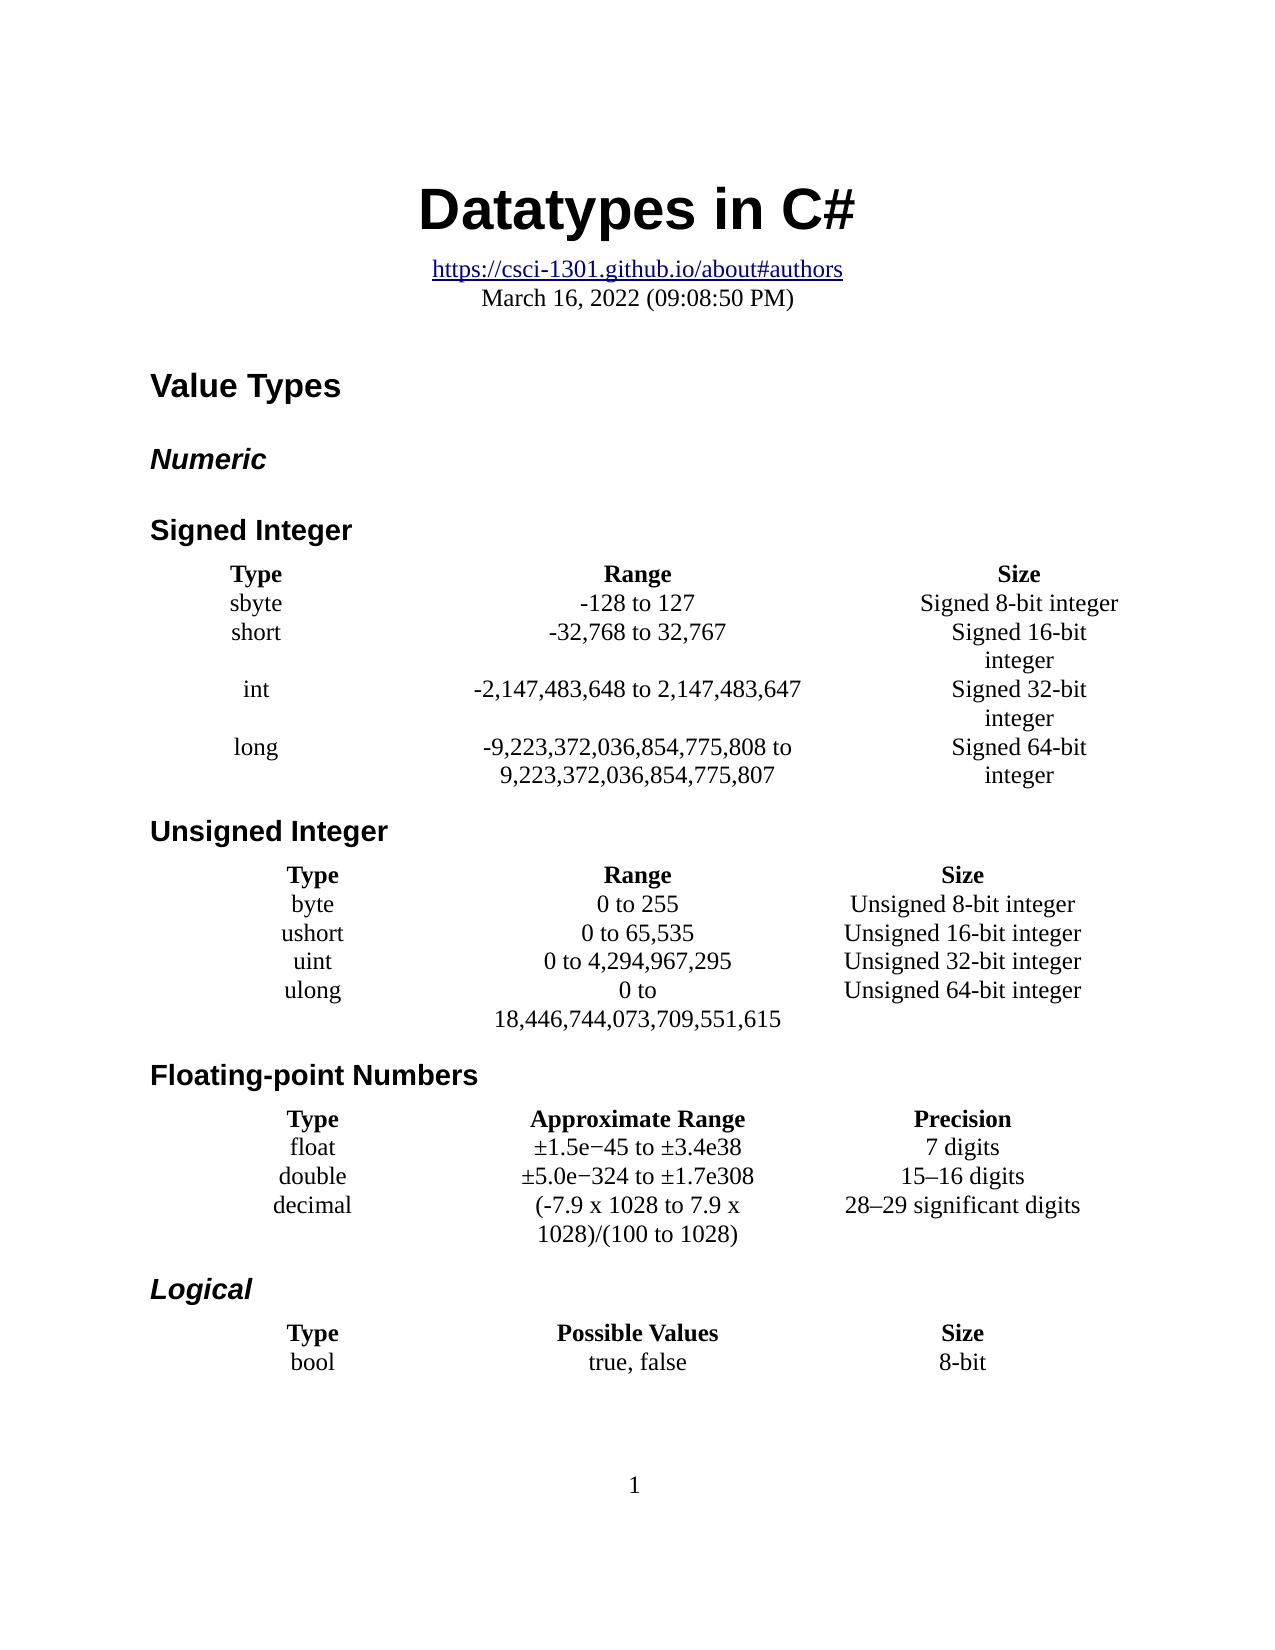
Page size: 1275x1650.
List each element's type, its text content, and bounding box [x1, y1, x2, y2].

text https://csci-1301.github.io/about#authors [150, 254, 1125, 283]
subtitle Unsigned Integer [150, 814, 1125, 848]
table_cell true, false [475, 1347, 800, 1376]
table_cell Unsigned 32-bit integer [800, 946, 1125, 975]
table_header Precision [800, 1104, 1125, 1132]
table_cell 0 to 18,446,744,073,709,551,615 [475, 975, 800, 1033]
subtitle Value Types [150, 366, 1125, 404]
table_cell ushort [150, 918, 475, 946]
subtitle Floating-point Numbers [150, 1058, 1125, 1091]
table_header Size [800, 1319, 1125, 1347]
table_cell short [150, 617, 362, 674]
table_cell -32,768 to 32,767 [362, 617, 913, 674]
table_cell 7 digits [800, 1133, 1125, 1161]
table_cell Unsigned 16-bit integer [800, 918, 1125, 946]
table_cell Signed 8-bit integer [913, 588, 1125, 617]
table_cell byte [150, 889, 475, 918]
table_cell (-7.9 x 1028 to 7.9 x 1028)/(100 to 1028) [475, 1190, 800, 1247]
table_cell uint [150, 946, 475, 975]
table_header Size [913, 559, 1125, 588]
table_header Range [362, 559, 913, 588]
table_cell 8-bit [800, 1347, 1125, 1376]
table_header Size [800, 860, 1125, 889]
table_cell -9,223,372,036,854,775,808 to 9,223,372,036,854,775,807 [362, 732, 913, 789]
table_cell ±1.5e−45 to ±3.4e38 [475, 1133, 800, 1161]
table_cell bool [150, 1347, 475, 1376]
subtitle Signed Integer [150, 513, 1125, 547]
table_cell Unsigned 64-bit integer [800, 975, 1125, 1033]
table_cell -128 to 127 [362, 588, 913, 617]
table_header Possible Values [475, 1319, 800, 1347]
table_cell Signed 64-bit integer [913, 732, 1125, 789]
table_header Type [150, 1104, 475, 1132]
table_header Type [150, 1319, 475, 1347]
table_cell 15–16 digits [800, 1161, 1125, 1190]
table_cell 0 to 4,294,967,295 [475, 946, 800, 975]
table_header Type [150, 559, 362, 588]
table_cell 0 to 65,535 [475, 918, 800, 946]
title Datatypes in C# [150, 175, 1125, 242]
table_cell 28–29 significant digits [800, 1190, 1125, 1247]
table_cell int [150, 674, 362, 732]
table_cell 0 to 255 [475, 889, 800, 918]
subtitle Numeric [150, 442, 1125, 476]
table_cell ±5.0e−324 to ±1.7e308 [475, 1161, 800, 1190]
text March 16, 2022 (09:08:50 PM) [150, 283, 1125, 312]
table_cell Unsigned 8-bit integer [800, 889, 1125, 918]
table_cell float [150, 1133, 475, 1161]
table_cell long [150, 732, 362, 789]
subtitle Logical [150, 1272, 1125, 1306]
table_header Type [150, 860, 475, 889]
table_header Approximate Range [475, 1104, 800, 1132]
table_header Range [475, 860, 800, 889]
table_cell decimal [150, 1190, 475, 1247]
table_cell -2,147,483,648 to 2,147,483,647 [362, 674, 913, 732]
table_cell double [150, 1161, 475, 1190]
table_cell ulong [150, 975, 475, 1033]
table_cell Signed 32-bit integer [913, 674, 1125, 732]
table_cell sbyte [150, 588, 362, 617]
table_cell Signed 16-bit integer [913, 617, 1125, 674]
